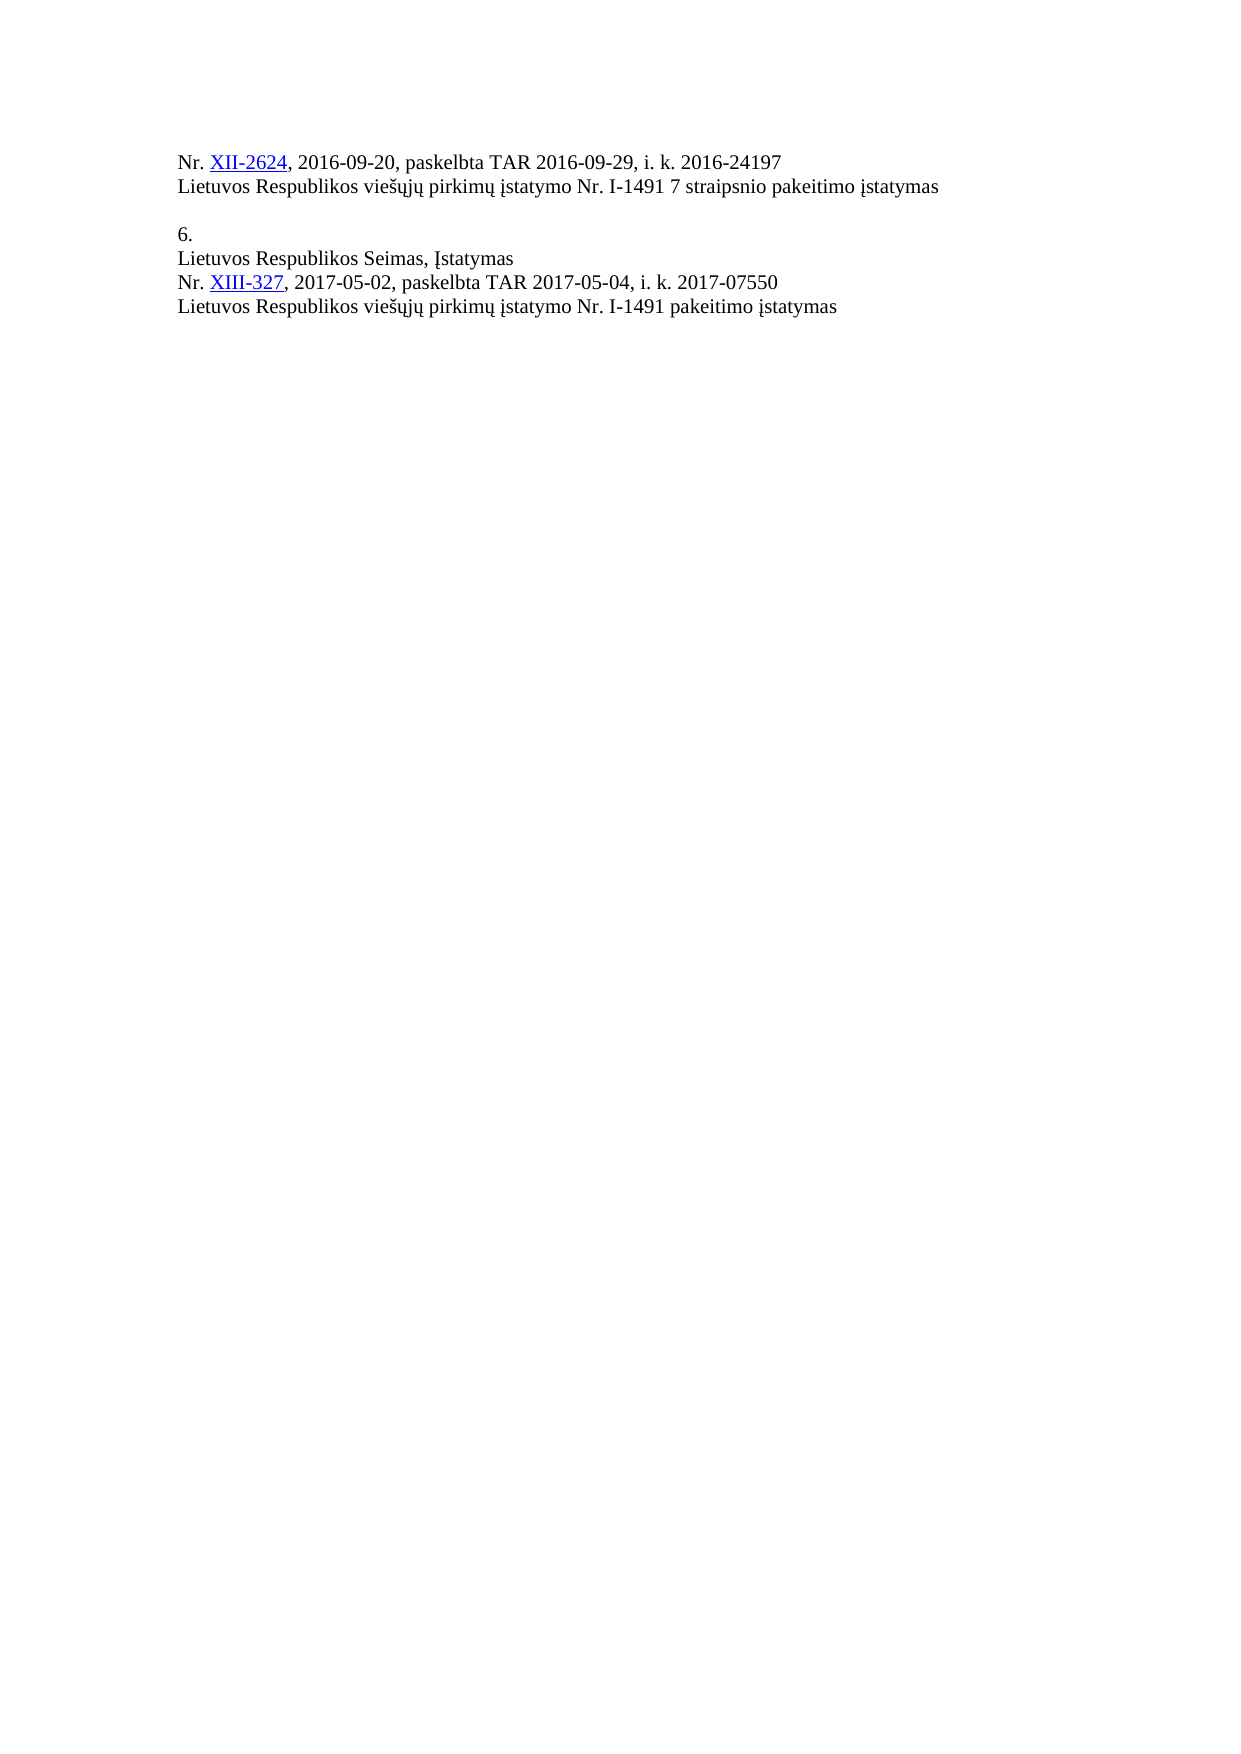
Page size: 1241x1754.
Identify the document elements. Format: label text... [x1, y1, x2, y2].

text Lietuvos Respublikos viešųjų pirkimų įstatymo Nr. I-1491 pakeitimo įstatymas [177, 294, 1053, 318]
text Lietuvos Respublikos Seimas, Įstatymas [177, 246, 1053, 270]
text 6. [177, 222, 1053, 246]
text Nr. XIII-327, 2017-05-02, paskelbta TAR 2017-05-04, i. k. 2017-07550 [177, 270, 1053, 294]
text Nr. XII-2624, 2016-09-20, paskelbta TAR 2016-09-29, i. k. 2016-24197 [177, 150, 1053, 174]
text Lietuvos Respublikos viešųjų pirkimų įstatymo Nr. I-1491 7 straipsnio pakeitimo įstatymas [177, 174, 1053, 198]
